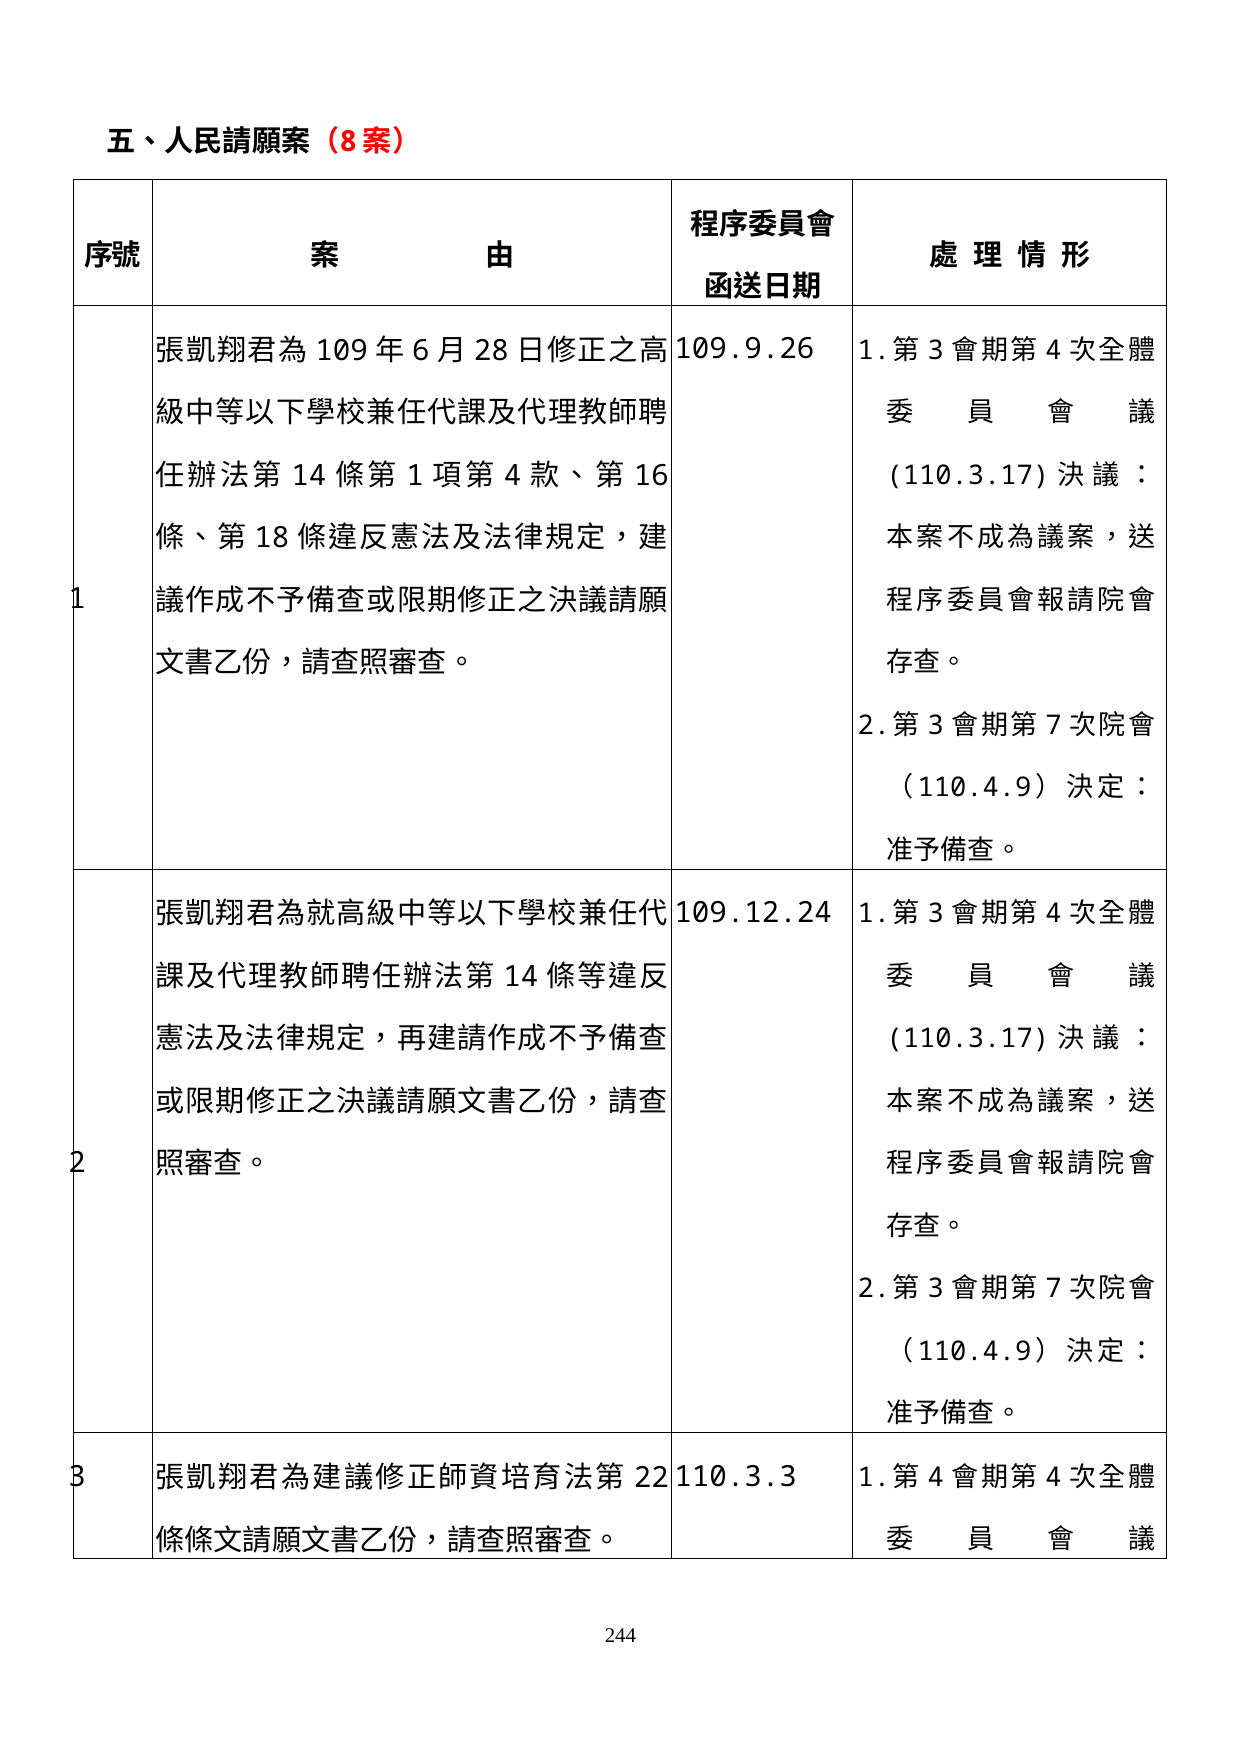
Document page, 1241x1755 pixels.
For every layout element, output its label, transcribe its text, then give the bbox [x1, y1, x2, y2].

table_cell [74, 306, 152, 868]
table_cell 109.12.24 [672, 870, 852, 1432]
table_cell [74, 1476, 81, 1484]
table_cell [74, 1433, 152, 1558]
table_cell 張凱翔君為就高級中等以下學校兼任代課及代理教師聘任辦法第14條等違反憲法及法律規定，再建請作成不予備查或限期修正之決議請願文書乙份，請查照審查。 [153, 870, 671, 1432]
table_cell [74, 1153, 80, 1165]
table_header 案 由 [153, 180, 671, 305]
table_cell 1.第3會期第4次全體委員會議(110.3.17)決議：本案不成為議案，送程序委員會報請院會存查。 2.第3會期第7次院會（110.4.9）決定：准予備查。 [853, 306, 1166, 868]
table_cell [74, 1467, 80, 1474]
table_cell 張凱翔君為109年6月28日修正之高級中等以下學校兼任代課及代理教師聘任辦法第14條第1項第4款、第16條、第18條違反憲法及法律規定，建議作成不予備查或限期修正之決議請願文書乙份，請查照審查。 [153, 306, 671, 868]
table_cell 張凱翔君為建議修正師資培育法第22條條文請願文書乙份，請查照審查。 [153, 1433, 671, 1558]
table_header 程序委員會 函送日期 [672, 180, 852, 305]
table_cell [74, 870, 152, 1432]
table_cell 110.3.3 [672, 1433, 852, 1558]
text 五、人民請願案（8案） [74, 118, 1166, 160]
table_header 序號 [74, 180, 152, 305]
table_header 處 理 情 形 [853, 180, 1166, 305]
table_cell 109.9.26 [672, 306, 852, 868]
table_cell 1.第3會期第4次全體委員會議(110.3.17)決議：本案不成為議案，送程序委員會報請院會存查。 2.第3會期第7次院會（110.4.9）決定：准予備查。 [853, 870, 1166, 1432]
table_cell 1.第4會期第4次全體委員會議 [853, 1433, 1166, 1558]
